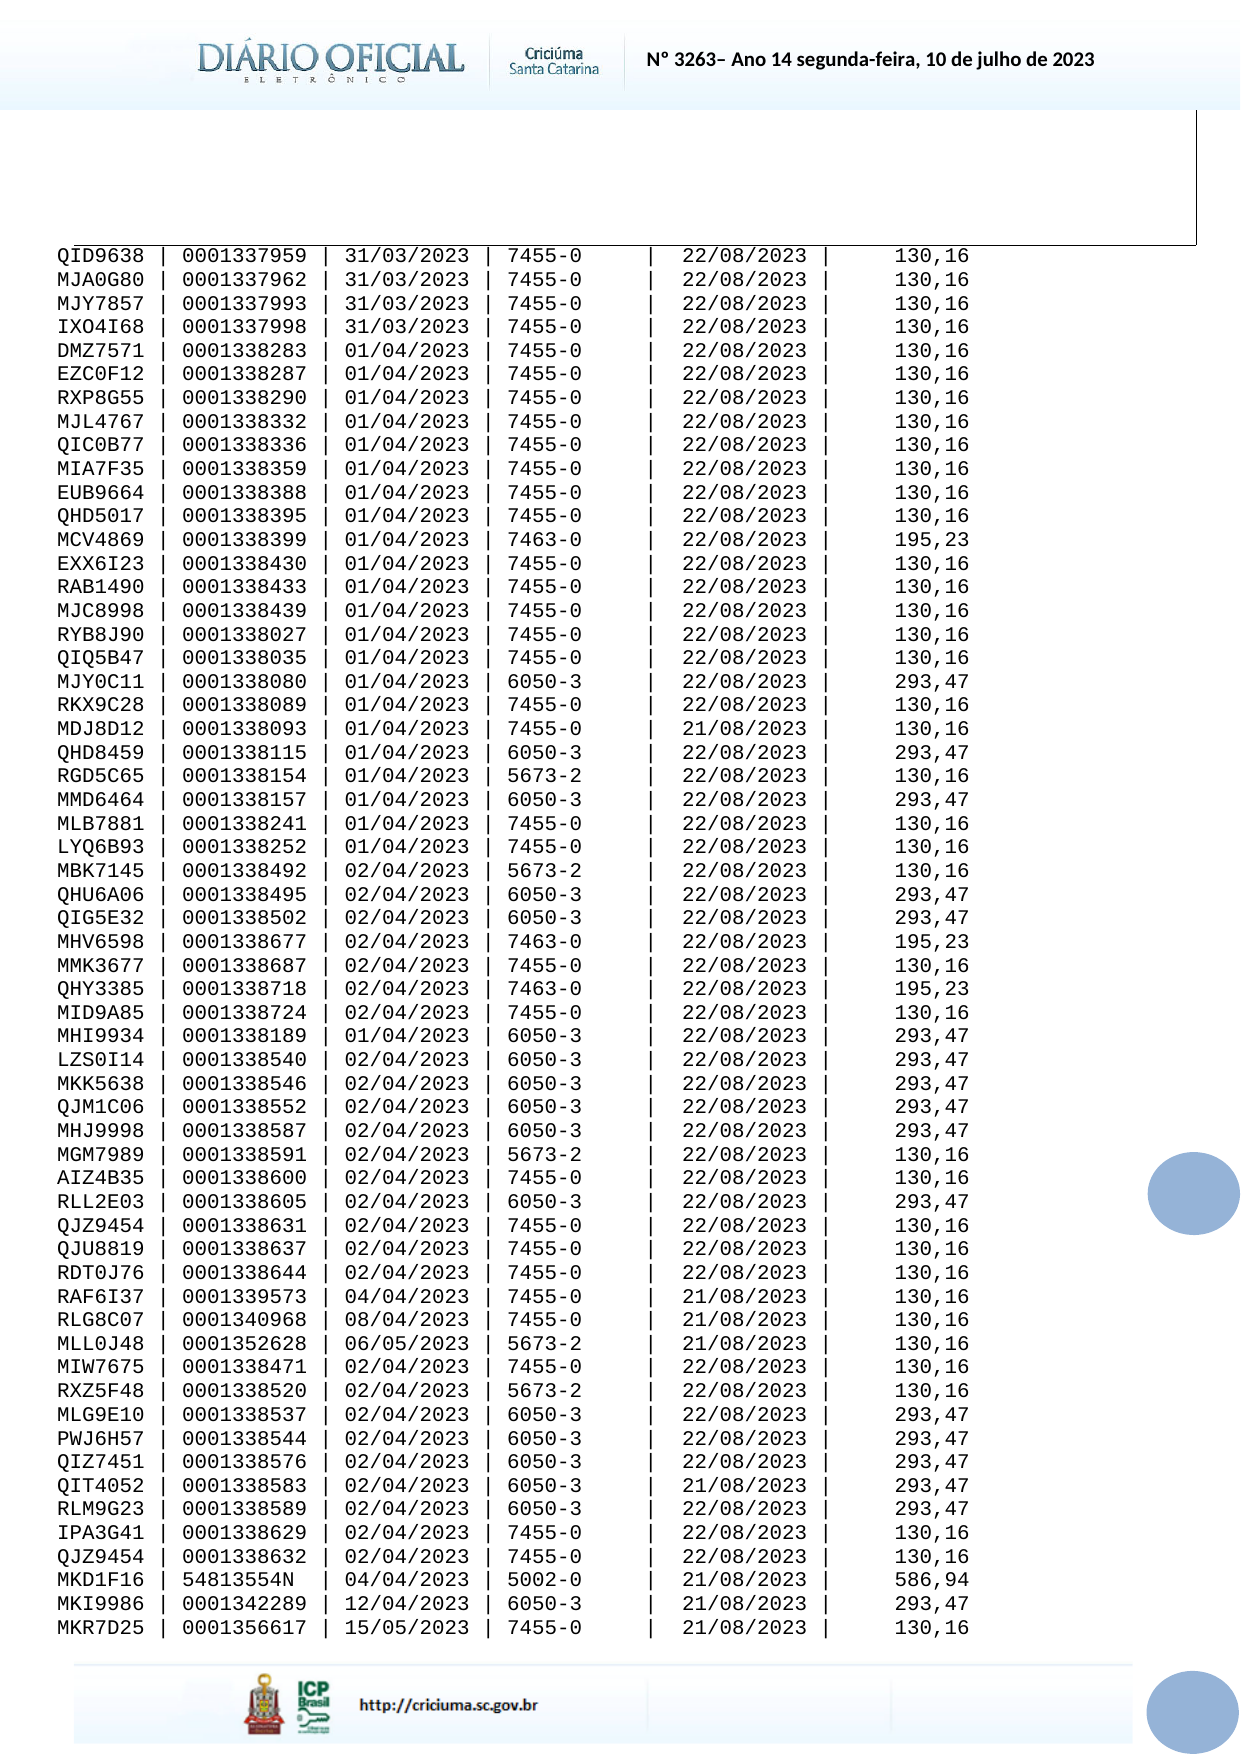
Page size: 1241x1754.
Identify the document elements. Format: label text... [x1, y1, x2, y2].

text RLL2E03 | 0001338605 | 02/04/2023 | 6050-3 | 22/08/2023 | 293,47 [44, 1191, 1153, 1215]
text MKD1F16 | 54813554N | 04/04/2023 | 5002-0 | 21/08/2023 | 586,94 [44, 1569, 1196, 1593]
text QIZ7451 | 0001338576 | 02/04/2023 | 6050-3 | 22/08/2023 | 293,47 [44, 1451, 1196, 1475]
text IPA3G41 | 0001338629 | 02/04/2023 | 7455-0 | 22/08/2023 | 130,16 [44, 1522, 1196, 1546]
text MHV6598 | 0001338677 | 02/04/2023 | 7463-0 | 22/08/2023 | 195,23 [44, 931, 1196, 954]
text RXZ5F48 | 0001338520 | 02/04/2023 | 5673-2 | 22/08/2023 | 130,16 [44, 1380, 1196, 1404]
text RDT0J76 | 0001338644 | 02/04/2023 | 7455-0 | 22/08/2023 | 130,16 [44, 1262, 1196, 1286]
text MJC8998 | 0001338439 | 01/04/2023 | 7455-0 | 22/08/2023 | 130,16 [44, 600, 1196, 623]
text MLG9E10 | 0001338537 | 02/04/2023 | 6050-3 | 22/08/2023 | 293,47 [44, 1404, 1196, 1427]
text EXX6I23 | 0001338430 | 01/04/2023 | 7455-0 | 22/08/2023 | 130,16 [44, 553, 1196, 576]
text MHJ9998 | 0001338587 | 02/04/2023 | 6050-3 | 22/08/2023 | 293,47 [44, 1120, 1196, 1144]
text MKR7D25 | 0001356617 | 15/05/2023 | 7455-0 | 21/08/2023 | 130,16 [44, 1617, 1196, 1640]
text QIC0B77 | 0001338336 | 01/04/2023 | 7455-0 | 22/08/2023 | 130,16 [44, 434, 1196, 458]
text QIG5E32 | 0001338502 | 02/04/2023 | 6050-3 | 22/08/2023 | 293,47 [44, 907, 1196, 931]
text RLG8C07 | 0001340968 | 08/04/2023 | 7455-0 | 21/08/2023 | 130,16 [44, 1309, 1196, 1333]
text MIW7675 | 0001338471 | 02/04/2023 | 7455-0 | 22/08/2023 | 130,16 [44, 1357, 1196, 1380]
text QJU8819 | 0001338637 | 02/04/2023 | 7455-0 | 22/08/2023 | 130,16 [44, 1238, 1196, 1262]
text EUB9664 | 0001338388 | 01/04/2023 | 7455-0 | 22/08/2023 | 130,16 [44, 482, 1196, 505]
text MCV4869 | 0001338399 | 01/04/2023 | 7463-0 | 22/08/2023 | 195,23 [44, 529, 1196, 553]
text QIQ5B47 | 0001338035 | 01/04/2023 | 7455-0 | 22/08/2023 | 130,16 [44, 647, 1196, 671]
text QIT4052 | 0001338583 | 02/04/2023 | 6050-3 | 21/08/2023 | 293,47 [44, 1475, 1196, 1498]
text EZC0F12 | 0001338287 | 01/04/2023 | 7455-0 | 22/08/2023 | 130,16 [44, 363, 1196, 387]
text RAB1490 | 0001338433 | 01/04/2023 | 7455-0 | 22/08/2023 | 130,16 [44, 576, 1196, 600]
text QHD5017 | 0001338395 | 01/04/2023 | 7455-0 | 22/08/2023 | 130,16 [44, 505, 1196, 529]
text MID9A85 | 0001338724 | 02/04/2023 | 7455-0 | 22/08/2023 | 130,16 [44, 1002, 1196, 1026]
text MMK3677 | 0001338687 | 02/04/2023 | 7455-0 | 22/08/2023 | 130,16 [44, 954, 1196, 978]
text RKX9C28 | 0001338089 | 01/04/2023 | 7455-0 | 22/08/2023 | 130,16 [44, 694, 1196, 718]
text MJY7857 | 0001337993 | 31/03/2023 | 7455-0 | 22/08/2023 | 130,16 [44, 292, 1196, 316]
text MBK7145 | 0001338492 | 02/04/2023 | 5673-2 | 22/08/2023 | 130,16 [44, 860, 1196, 884]
text RLM9G23 | 0001338589 | 02/04/2023 | 6050-3 | 22/08/2023 | 293,47 [44, 1498, 1196, 1522]
text QHU6A06 | 0001338495 | 02/04/2023 | 6050-3 | 22/08/2023 | 293,47 [44, 884, 1196, 907]
text PWJ6H57 | 0001338544 | 02/04/2023 | 6050-3 | 22/08/2023 | 293,47 [44, 1427, 1196, 1451]
text LZS0I14 | 0001338540 | 02/04/2023 | 6050-3 | 22/08/2023 | 293,47 [44, 1049, 1196, 1073]
text LYQ6B93 | 0001338252 | 01/04/2023 | 7455-0 | 22/08/2023 | 130,16 [44, 836, 1196, 860]
text MLL0J48 | 0001352628 | 06/05/2023 | 5673-2 | 21/08/2023 | 130,16 [44, 1333, 1196, 1357]
text MHI9934 | 0001338189 | 01/04/2023 | 6050-3 | 22/08/2023 | 293,47 [44, 1026, 1196, 1049]
text RAF6I37 | 0001339573 | 04/04/2023 | 7455-0 | 21/08/2023 | 130,16 [44, 1286, 1196, 1309]
text QJZ9454 | 0001338632 | 02/04/2023 | 7455-0 | 22/08/2023 | 130,16 [44, 1546, 1196, 1569]
text MGM7989 | 0001338591 | 02/04/2023 | 5673-2 | 22/08/2023 | 130,16 [44, 1144, 1196, 1167]
text QHY3385 | 0001338718 | 02/04/2023 | 7463-0 | 22/08/2023 | 195,23 [44, 978, 1196, 1002]
text RYB8J90 | 0001338027 | 01/04/2023 | 7455-0 | 22/08/2023 | 130,16 [44, 623, 1196, 647]
text QID9638 | 0001337959 | 31/03/2023 | 7455-0 | 22/08/2023 | 130,16 [44, 245, 1196, 269]
text MLB7881 | 0001338241 | 01/04/2023 | 7455-0 | 22/08/2023 | 130,16 [44, 813, 1196, 836]
text IXO4I68 | 0001337998 | 31/03/2023 | 7455-0 | 22/08/2023 | 130,16 [44, 316, 1196, 340]
text AIZ4B35 | 0001338600 | 02/04/2023 | 7455-0 | 22/08/2023 | 130,16 [44, 1167, 1157, 1191]
text QJM1C06 | 0001338552 | 02/04/2023 | 6050-3 | 22/08/2023 | 293,47 [44, 1096, 1196, 1120]
text MIA7F35 | 0001338359 | 01/04/2023 | 7455-0 | 22/08/2023 | 130,16 [44, 458, 1196, 482]
text MKK5638 | 0001338546 | 02/04/2023 | 6050-3 | 22/08/2023 | 293,47 [44, 1073, 1196, 1096]
text MJA0G80 | 0001337962 | 31/03/2023 | 7455-0 | 22/08/2023 | 130,16 [44, 269, 1196, 292]
text QJZ9454 | 0001338631 | 02/04/2023 | 7455-0 | 22/08/2023 | 130,16 [44, 1215, 1196, 1238]
text RXP8G55 | 0001338290 | 01/04/2023 | 7455-0 | 22/08/2023 | 130,16 [44, 387, 1196, 411]
text MJY0C11 | 0001338080 | 01/04/2023 | 6050-3 | 22/08/2023 | 293,47 [44, 671, 1196, 694]
text DMZ7571 | 0001338283 | 01/04/2023 | 7455-0 | 22/08/2023 | 130,16 [44, 340, 1196, 363]
text MJL4767 | 0001338332 | 01/04/2023 | 7455-0 | 22/08/2023 | 130,16 [44, 411, 1196, 434]
text MDJ8D12 | 0001338093 | 01/04/2023 | 7455-0 | 21/08/2023 | 130,16 [44, 718, 1196, 742]
text QHD8459 | 0001338115 | 01/04/2023 | 6050-3 | 22/08/2023 | 293,47 [44, 742, 1196, 765]
text MMD6464 | 0001338157 | 01/04/2023 | 6050-3 | 22/08/2023 | 293,47 [44, 789, 1196, 813]
text MKI9986 | 0001342289 | 12/04/2023 | 6050-3 | 21/08/2023 | 293,47 [44, 1593, 1196, 1617]
text RGD5C65 | 0001338154 | 01/04/2023 | 5673-2 | 22/08/2023 | 130,16 [44, 765, 1196, 789]
